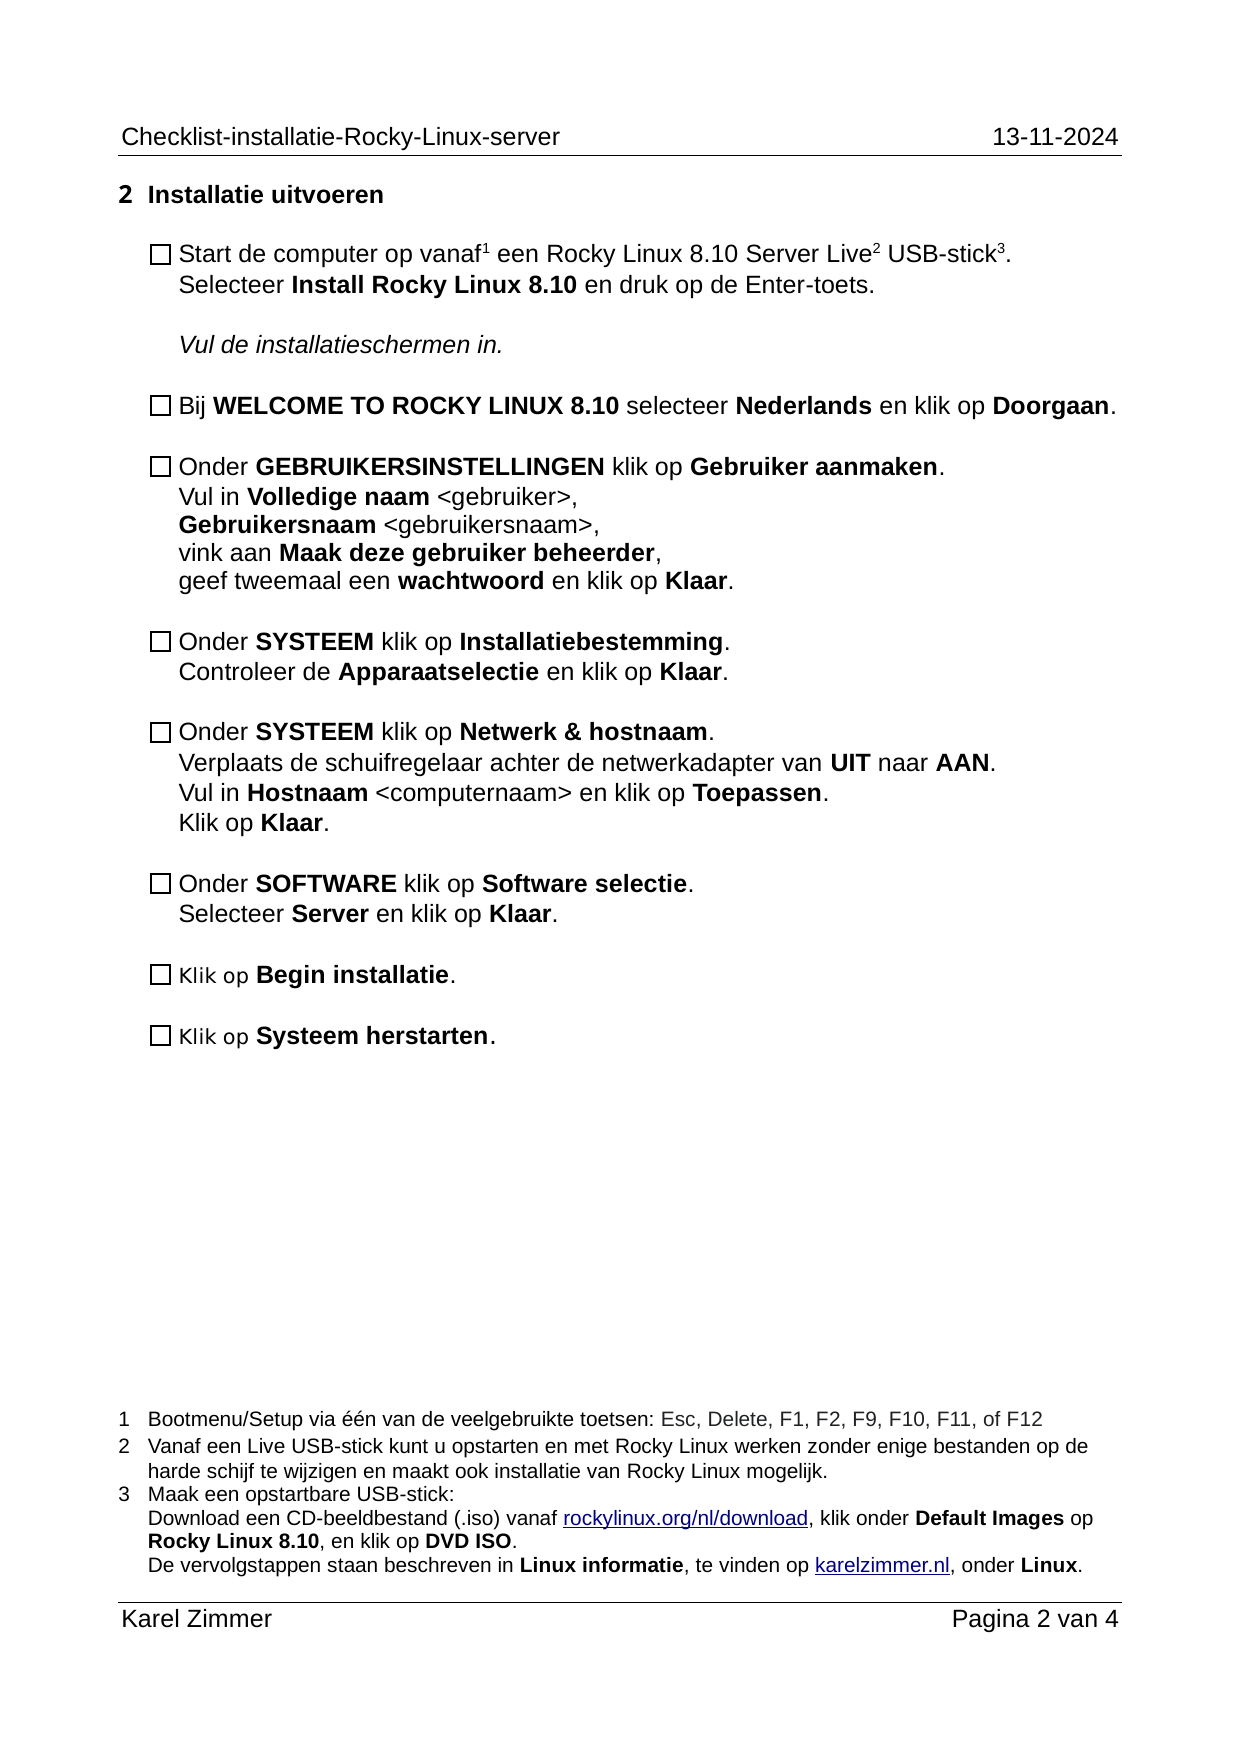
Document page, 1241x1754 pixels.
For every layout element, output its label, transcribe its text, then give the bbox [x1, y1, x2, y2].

table_cell [118, 717, 142, 747]
table_cell [118, 451, 142, 482]
table_cell Onder SYSTEEM klik op Netwerk & hostnaam. [177, 717, 1122, 747]
table_cell [142, 869, 177, 899]
table_cell Klik op Systeem herstarten. [177, 1020, 1122, 1052]
table_cell [118, 839, 142, 869]
table_cell Klik op Klaar. [177, 808, 1122, 838]
table_cell [142, 451, 177, 482]
table_cell [118, 929, 142, 960]
table_cell Klik op Begin installatie. [177, 960, 1122, 990]
table_cell [118, 960, 142, 990]
table_cell [177, 990, 1122, 1020]
table_cell Verplaats de schuifregelaar achter de netwerkadapter van UIT naar AAN. [177, 748, 1122, 778]
table_cell [118, 300, 142, 330]
table_cell [142, 929, 177, 960]
table_cell [177, 300, 1122, 330]
table_header [118, 239, 142, 269]
table_cell [118, 330, 142, 360]
table_cell [118, 899, 142, 929]
table_cell [118, 687, 142, 717]
table_cell [142, 391, 177, 421]
table_cell [142, 717, 177, 747]
table_cell Controleer de Apparaatselectie en klik op Klaar. [177, 657, 1122, 687]
table_cell [118, 748, 142, 778]
table_cell [118, 990, 142, 1020]
table_cell [142, 300, 177, 330]
table_cell [177, 360, 1122, 391]
table_cell [142, 839, 177, 869]
table_cell Vul in Hostnaam <computernaam> en klik op Toepassen. [177, 778, 1122, 808]
table_cell [177, 596, 1122, 626]
table_cell [118, 1020, 142, 1052]
table_cell [142, 269, 177, 300]
table_cell [142, 778, 177, 808]
table_cell [118, 596, 142, 626]
list Installatie uitvoeren [118, 177, 1122, 211]
table_cell [118, 421, 142, 451]
table_cell Onder SOFTWARE klik op Software selectie. [177, 869, 1122, 899]
table_cell [142, 657, 177, 687]
table_cell Selecteer Install Rocky Linux 8.10 en druk op de Enter-toets. [177, 269, 1122, 300]
table_cell Selecteer Server en klik op Klaar. [177, 899, 1122, 929]
table_cell [118, 778, 142, 808]
table_cell [142, 1020, 177, 1052]
table_cell Vul de installatieschermen in. [177, 330, 1122, 360]
table_cell [142, 990, 177, 1020]
table_cell [118, 269, 142, 300]
table_cell [142, 899, 177, 929]
table_cell Bij WELCOME TO ROCKY LINUX 8.10 selecteer Nederlands en klik op Doorgaan. [177, 391, 1122, 421]
table_cell [142, 687, 177, 717]
table_cell [177, 421, 1122, 451]
table_cell [118, 391, 142, 421]
table_cell [118, 626, 142, 657]
table_cell [142, 482, 177, 596]
table_cell [177, 839, 1122, 869]
table_cell [118, 482, 142, 596]
table_cell [118, 869, 142, 899]
table_cell [118, 808, 142, 838]
table_cell Onder SYSTEEM klik op Installatiebestemming. [177, 626, 1122, 657]
table_cell [142, 960, 177, 990]
table_cell [142, 330, 177, 360]
table_cell [177, 687, 1122, 717]
table_cell [142, 360, 177, 391]
table_cell [118, 657, 142, 687]
table_cell [142, 748, 177, 778]
table_cell Onder GEBRUIKERSINSTELLINGEN klik op Gebruiker aanmaken. [177, 451, 1122, 482]
table_header [142, 239, 177, 269]
table_cell [118, 360, 142, 391]
table_cell [142, 808, 177, 838]
table_cell [177, 929, 1122, 960]
table_cell [142, 421, 177, 451]
table_cell [142, 596, 177, 626]
table_cell [142, 626, 177, 657]
table_cell Vul in Volledige naam <GEBRUIKER>, Gebruikersnaam <gebruikersnaam>, vink aan Maak deze gebruiker beheerder, geef tweemaal een wachtwoord en klik op Klaar. [177, 482, 1122, 596]
table_header Start de computer op vanaf een Rocky Linux 8.10 Server Live USB-stick. [177, 239, 1122, 269]
